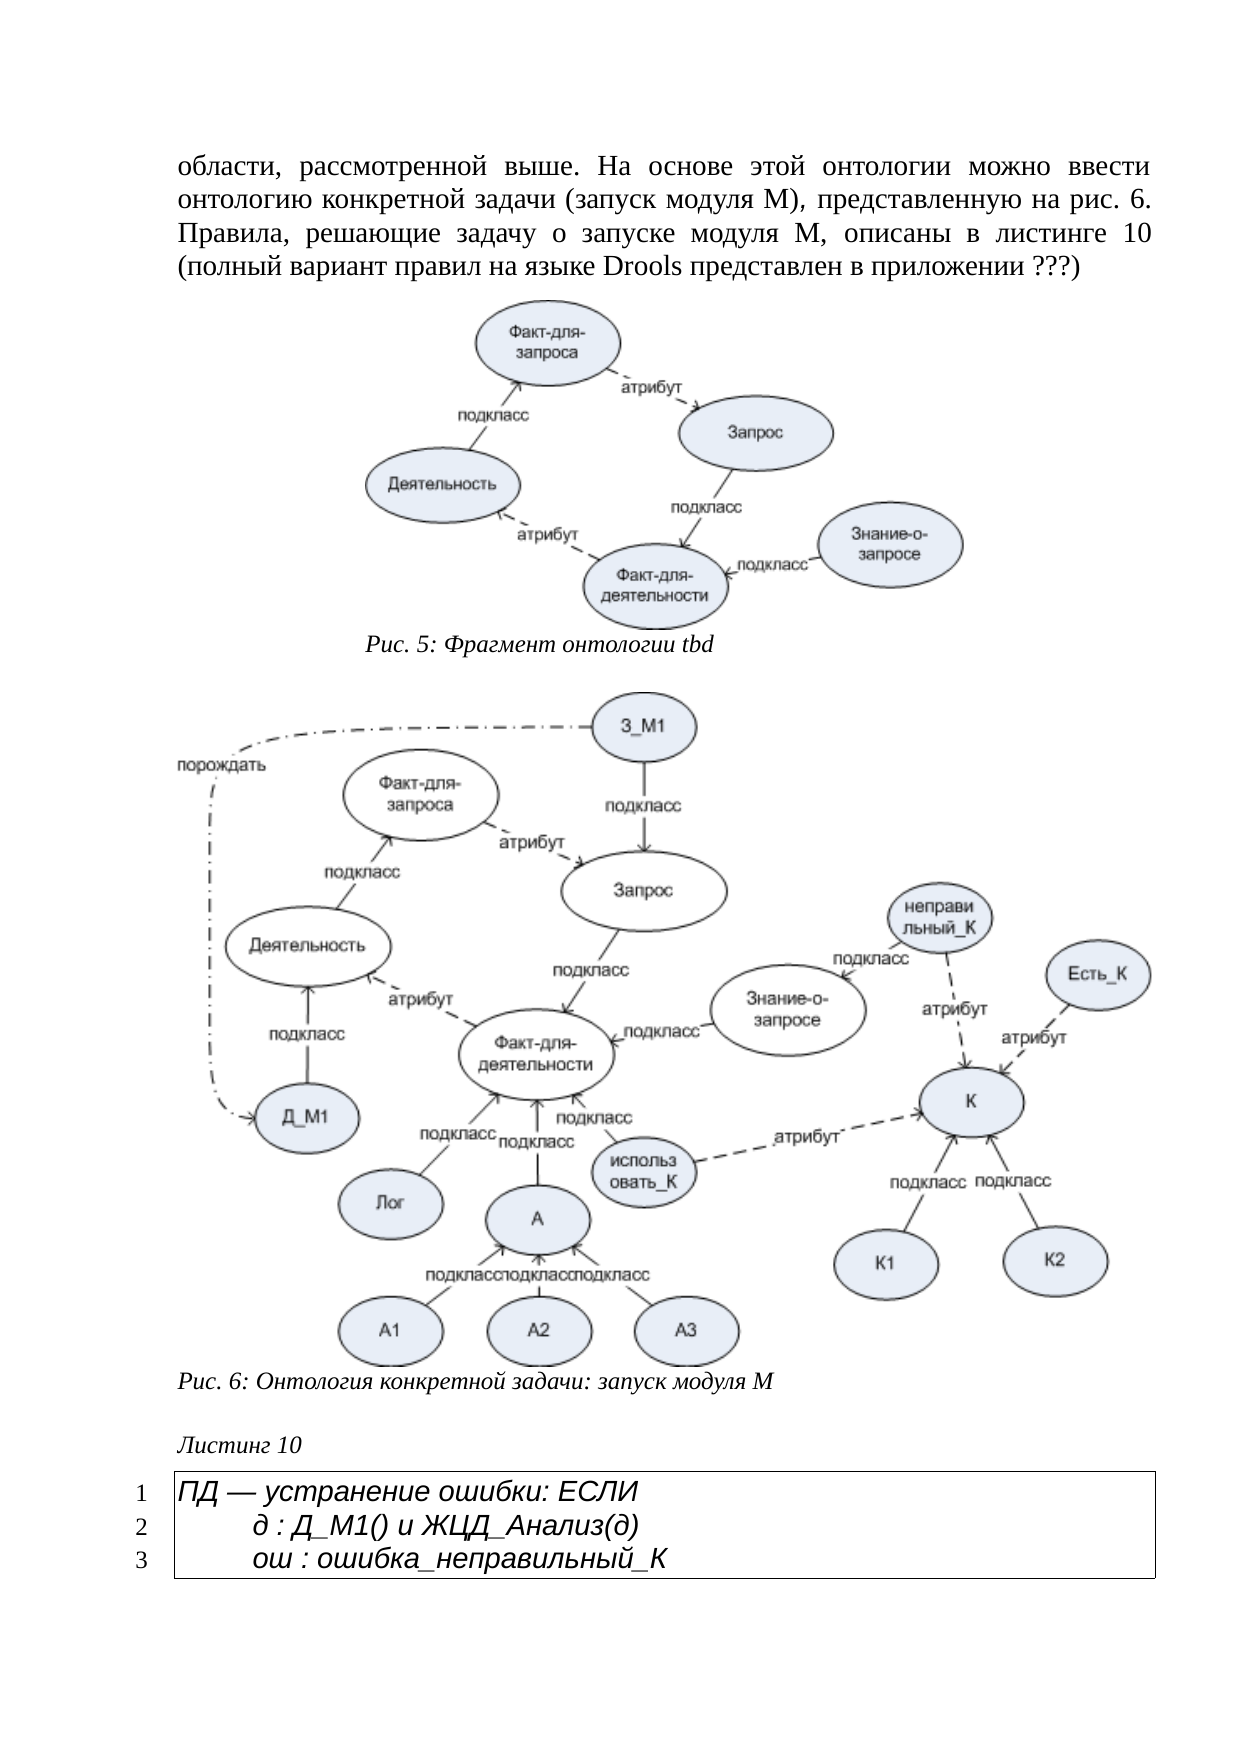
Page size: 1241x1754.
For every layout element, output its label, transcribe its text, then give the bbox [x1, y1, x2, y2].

picture [365, 300, 964, 630]
text Рис. 6: Онтология конкретной задачи: запуск модуля М [177, 1367, 1152, 1395]
picture [177, 692, 1152, 1367]
text ПД — устранение ошибки: ЕСЛИ [175, 1472, 1155, 1508]
text Рис. 5: Фрагмент онтологии tbd [365, 630, 964, 658]
text д : Д_М1() и ЖЦД_Анализ(д) [177, 1508, 1152, 1538]
text ош : ошибка_неправильный_К [175, 1538, 1155, 1578]
text Листинг 10 [177, 1430, 1152, 1458]
text области, рассмотренной выше. На основе этой онтологии можно ввести онтологию конкретной задачи (запуск модуля М), представленную на рис. 6. Правила, решающие задачу о запуске модуля М, описаны в листинге 10 (полный вариант правил на языке Drools представлен в приложении ???) [177, 148, 1152, 282]
